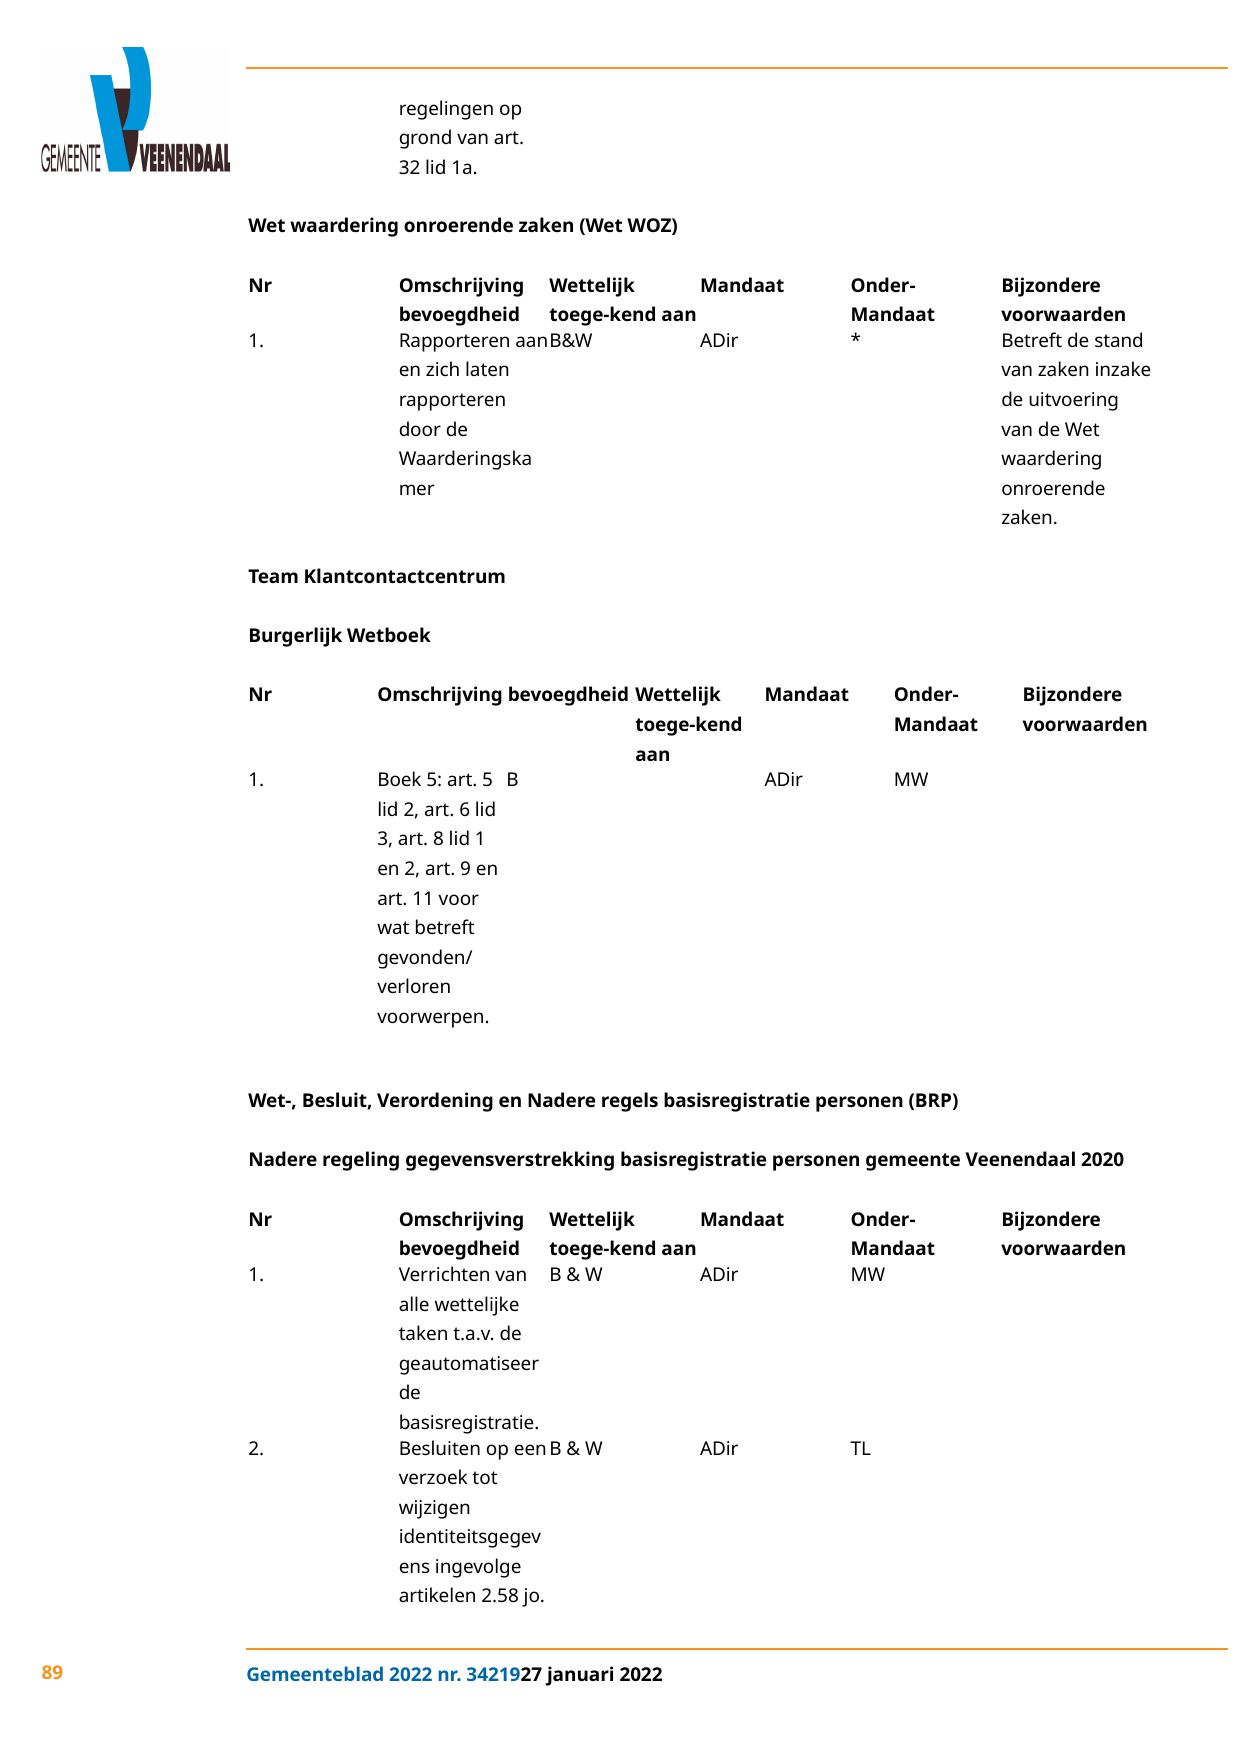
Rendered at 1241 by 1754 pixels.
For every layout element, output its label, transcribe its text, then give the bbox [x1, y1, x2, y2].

table_cell [1023, 1029, 1152, 1054]
table_header Nr [248, 682, 377, 766]
table_header [1001, 95, 1152, 180]
table_cell B & W [549, 1261, 700, 1435]
text Burgerlijk Wetboek [248, 622, 1152, 648]
table_header Wettelijk toege-kend aan [635, 682, 764, 766]
table_header Bijzondere voorwaarden [1023, 682, 1152, 766]
table_header Nr [248, 272, 398, 327]
table_header Mandaat [700, 272, 850, 327]
text Nadere regeling gegevensverstrekking basisregistratie personen gemeente Veenendaal 2020 [248, 1147, 1152, 1172]
text Team Klantcontactcentrum [248, 563, 1152, 589]
text Wet waardering onroerende zaken (Wet WOZ) [248, 212, 1152, 238]
table_header Mandaat [764, 682, 893, 766]
table_cell MW [894, 766, 1022, 1029]
table_cell ADir [700, 1261, 850, 1435]
table_cell B&W [549, 327, 700, 530]
table_header [549, 95, 700, 180]
table_header Mandaat [700, 1206, 850, 1261]
table_cell 1. [248, 1261, 398, 1435]
table_cell ADir [764, 766, 893, 1029]
table_header Onder- Mandaat [894, 682, 1022, 766]
table_cell [1023, 766, 1152, 1029]
table_header Onder- Mandaat [850, 272, 1001, 327]
table_header Omschrijving bevoegdheid [399, 1206, 549, 1261]
table_cell [894, 1029, 1022, 1054]
table_cell [506, 1029, 635, 1054]
table_cell TL [850, 1435, 1001, 1608]
table_cell ADir [700, 1435, 850, 1608]
table_cell Besluiten op een verzoek tot wijzigen identiteitsgegevens ingevolge artikelen 2.58 jo. [399, 1435, 549, 1608]
table_header [850, 95, 1001, 180]
table_cell 1. [248, 327, 398, 530]
table_cell B & W [549, 1435, 700, 1608]
table_header [248, 95, 398, 180]
picture [123, 47, 231, 172]
table_cell B [506, 766, 764, 1029]
table_cell [248, 1029, 377, 1054]
table_cell Boek 5: art. 5 lid 2, art. 6 lid 3, art. 8 lid 1 en 2, art. 9 en art. 11 voor wat betreft gevonden/ verloren voorwerpen. [377, 766, 506, 1029]
table_cell Verrichten van alle wettelijke taken t.a.v. de geautomatiseerde basisregistratie. [399, 1261, 549, 1435]
table_cell [377, 1029, 506, 1054]
table_header Wettelijk toege-kend aan [549, 272, 700, 327]
table_cell [1001, 1261, 1152, 1435]
text Wet-, Besluit, Verordening en Nadere regels basisregistratie personen (BRP) [248, 1087, 1152, 1113]
table_cell 1. [248, 766, 377, 1029]
table_cell Rapporteren aan en zich laten rapporteren door de Waarderingskamer [399, 327, 549, 530]
table_cell MW [850, 1261, 1001, 1435]
table_cell 2. [248, 1435, 398, 1608]
table_cell ADir [700, 327, 850, 530]
table_cell [1001, 1435, 1152, 1608]
table_header Onder- Mandaat [850, 1206, 1001, 1261]
table_header Nr [248, 1206, 398, 1261]
table_header Bijzondere voorwaarden [1001, 1206, 1152, 1261]
table_header Omschrijving bevoegdheid [377, 682, 635, 766]
picture [41, 47, 130, 172]
table_cell [764, 1029, 893, 1054]
table_cell [635, 1029, 764, 1054]
table_header [700, 95, 850, 180]
table_cell * [850, 327, 1001, 530]
table_header Wettelijk toege-kend aan [549, 1206, 700, 1261]
table_header regelingen op grond van art. 32 lid 1a. [399, 95, 549, 180]
table_cell Betreft de stand van zaken inzake de uitvoering van de Wet waardering onroerende zaken. [1001, 327, 1152, 530]
table_header Bijzondere voorwaarden [1001, 272, 1152, 327]
table_header Omschrijving bevoegdheid [399, 272, 549, 327]
